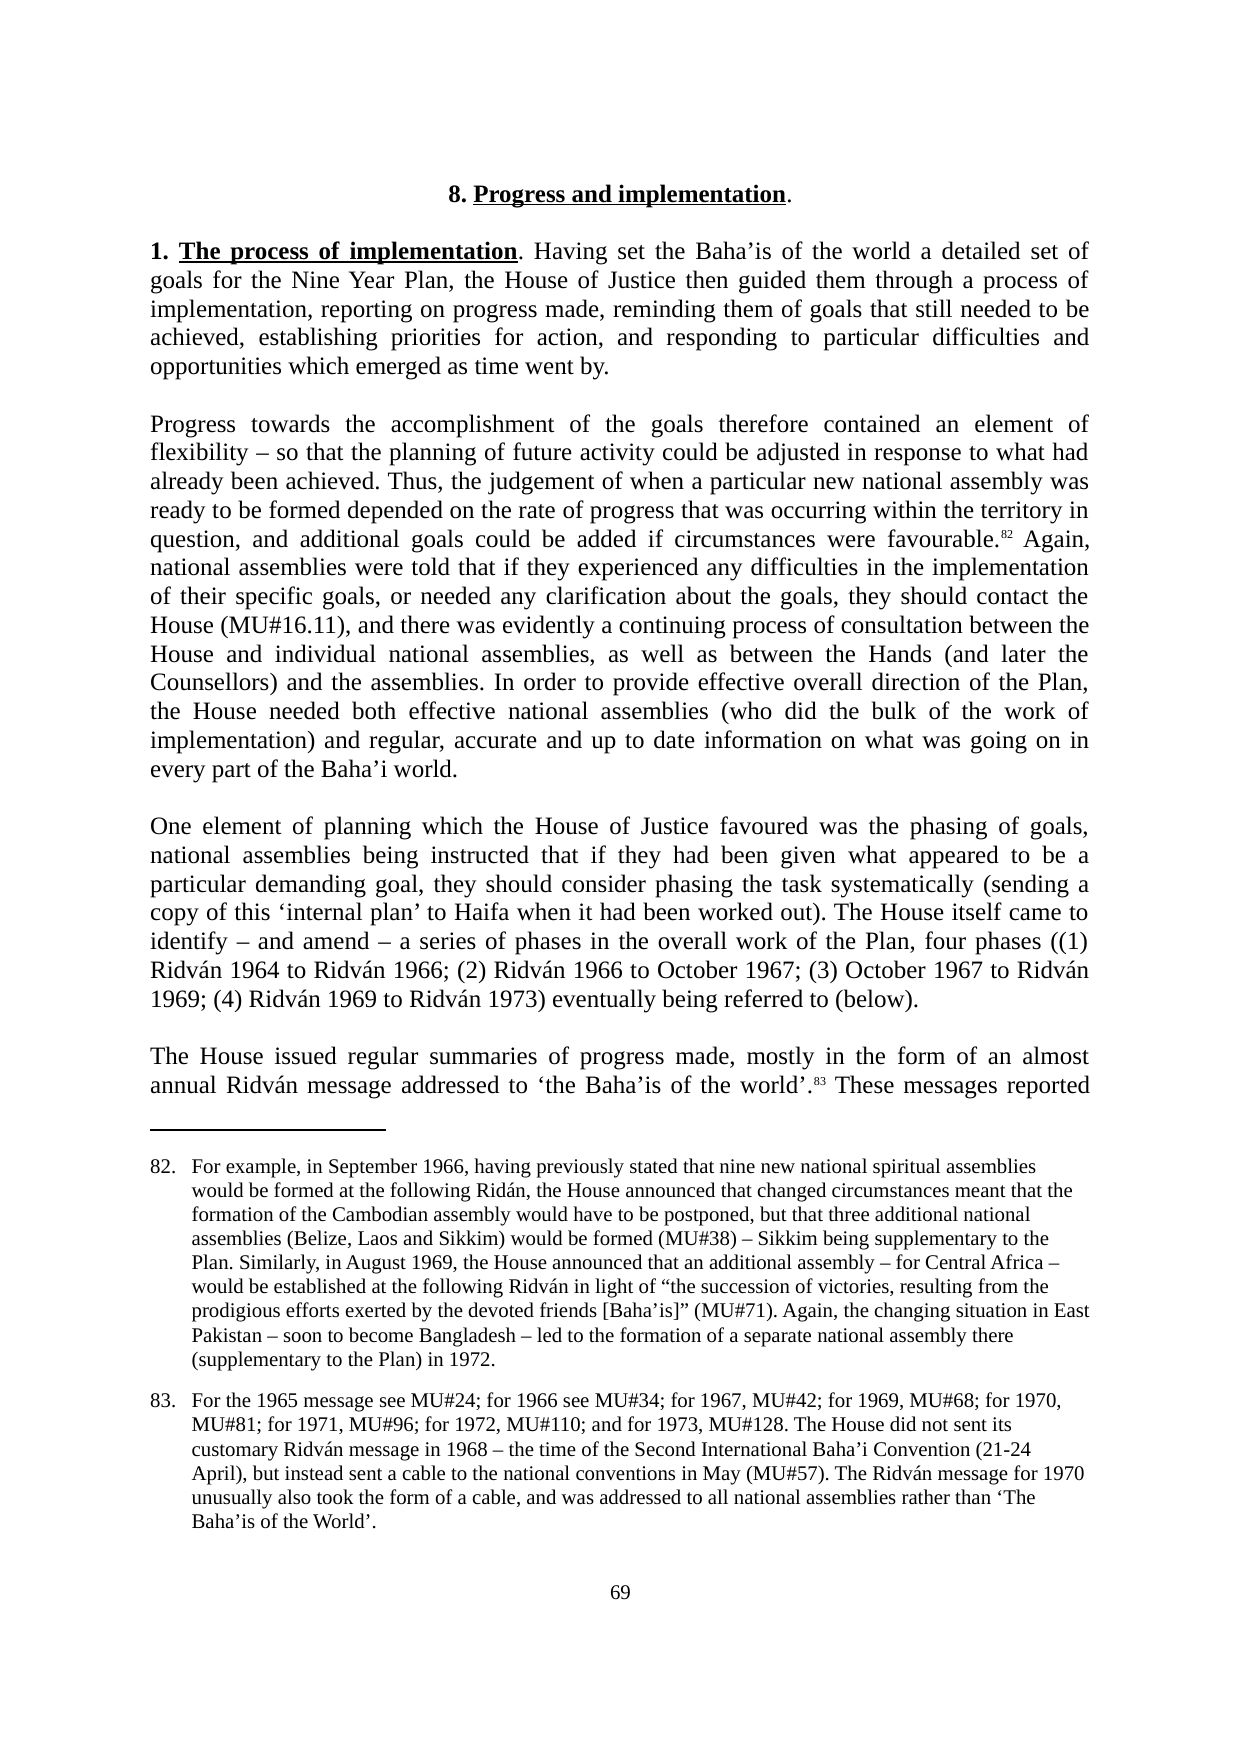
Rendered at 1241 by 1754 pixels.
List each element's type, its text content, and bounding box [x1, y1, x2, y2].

text Progress towards the accomplishment of the goals therefore contained an element of flexibility – so that the planning of future activity could be adjusted in response to what had already been achieved. Thus, the judgement of when a particular new national assembly was ready to be formed depended on the rate of progress that was occurring within the territory in question, and additional goals could be added if circumstances were favourable. Again, national assemblies were told that if they experienced any difficulties in the implementation of their specific goals, or needed any clarification about the goals, they should contact the House (MU#16.11), and there was evidently a continuing process of consultation between the House and individual national assemblies, as well as between the Hands (and later the Counsellors) and the assemblies. In order to provide effective overall direction of the Plan, the House needed both effective national assemblies (who did the bulk of the work of implementation) and regular, accurate and up to date information on what was going on in every part of the Baha’i world. [150, 409, 1090, 782]
text 8. Progress and implementation. [150, 179, 1090, 207]
text For example, in September 1966, having previously stated that nine new national spiritual assemblies would be formed at the following Ridán, the House announced that changed circumstances meant that the formation of the Cambodian assembly would have to be postponed, but that three additional national assemblies (Belize, Laos and Sikkim) would be formed (MU#38) – Sikkim being supplementary to the Plan. Similarly, in August 1969, the House announced that an additional assembly – for Central Africa – would be established at the following Ridván in light of “the succession of victories, resulting from the prodigious efforts exerted by the devoted friends [Baha’is]” (MU#71). Again, the changing situation in East Pakistan – soon to become Bangladesh – led to the formation of a separate national assembly there (supplementary to the Plan) in 1972. [150, 1154, 1090, 1371]
text For the 1965 message see MU#24; for 1966 see MU#34; for 1967, MU#42; for 1969, MU#68; for 1970, MU#81; for 1971, MU#96; for 1972, MU#110; and for 1973, MU#128. The House did not sent its customary Ridván message in 1968 – the time of the Second International Baha’i Convention (21-24 April), but instead sent a cable to the national conventions in May (MU#57). The Ridván message for 1970 unusually also took the form of a cable, and was addressed to all national assemblies rather than ‘The Baha’is of the World’. [150, 1388, 1090, 1533]
text The House issued regular summaries of progress made, mostly in the form of an almost annual Ridván message addressed to ‘the Baha’is of the world’. These messages reported [150, 1041, 1090, 1099]
text 1. The process of implementation. Having set the Baha’is of the world a detailed set of goals for the Nine Year Plan, the House of Justice then guided them through a process of implementation, reporting on progress made, reminding them of goals that still needed to be achieved, establishing priorities for action, and responding to particular difficulties and opportunities which emerged as time went by. [150, 236, 1090, 380]
text One element of planning which the House of Justice favoured was the phasing of goals, national assemblies being instructed that if they had been given what appeared to be a particular demanding goal, they should consider phasing the task systematically (sending a copy of this ‘internal plan’ to Haifa when it had been worked out). The House itself came to identify – and amend – a series of phases in the overall work of the Plan, four phases ((1) Ridván 1964 to Ridván 1966; (2) Ridván 1966 to October 1967; (3) October 1967 to Ridván 1969; (4) Ridván 1969 to Ridván 1973) eventually being referred to (below). [150, 811, 1090, 1012]
